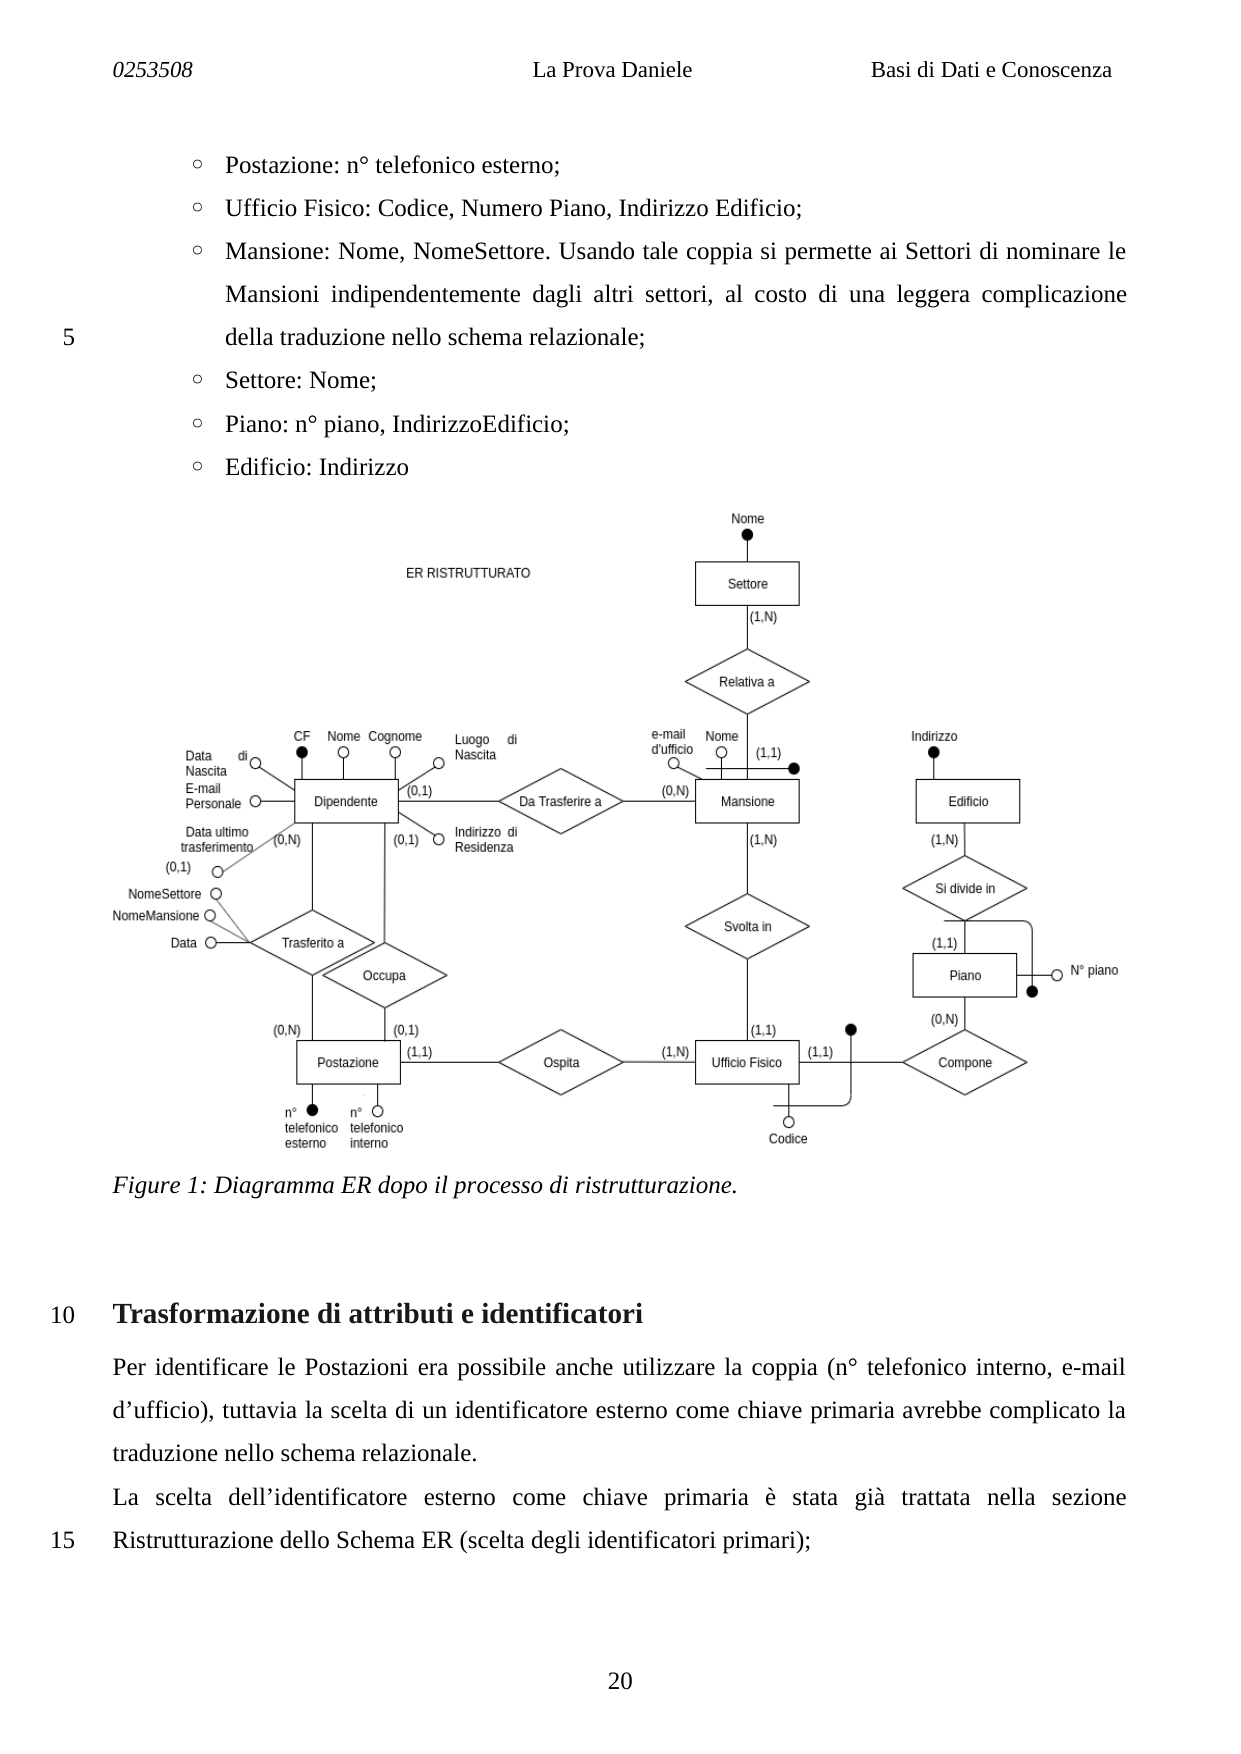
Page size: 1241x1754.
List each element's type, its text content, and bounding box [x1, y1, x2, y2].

subtitle Trasformazione di attributi e identificatori [112, 1296, 1128, 1329]
list Postazione: n° telefonico esterno; [187, 150, 1128, 179]
text Per identificare le Postazioni era possibile anche utilizzare la coppia (n° telefonico interno, e-mail d’ufficio), tuttavia la scelta di un identificatore esterno come chiave primaria avrebbe complicato la traduzione nello schema relazionale. [112, 1352, 1128, 1467]
list Mansione: Nome, NomeSettore. Usando tale coppia si permette ai Settori di nominare le Mansioni indipendentemente dagli altri settori, al costo di una leggera complicazione della traduzione nello schema relazionale; [187, 236, 1128, 351]
list Edificio: Indirizzo [187, 452, 1128, 481]
list Ufficio Fisico: Codice, Numero Piano, Indirizzo Edificio; [187, 193, 1128, 222]
list Piano: n° piano, IndirizzoEdificio; [187, 409, 1128, 437]
text La scelta dell’identificatore esterno come chiave primaria è stata già trattata nella sezione Ristrutturazione dello Schema ER (scelta degli identificatori primari); [112, 1482, 1128, 1553]
picture [112, 507, 1128, 1151]
list Settore: Nome; [187, 366, 1128, 394]
text Figure 1: Diagramma ER dopo il processo di ristrutturazione. [112, 1151, 1128, 1199]
